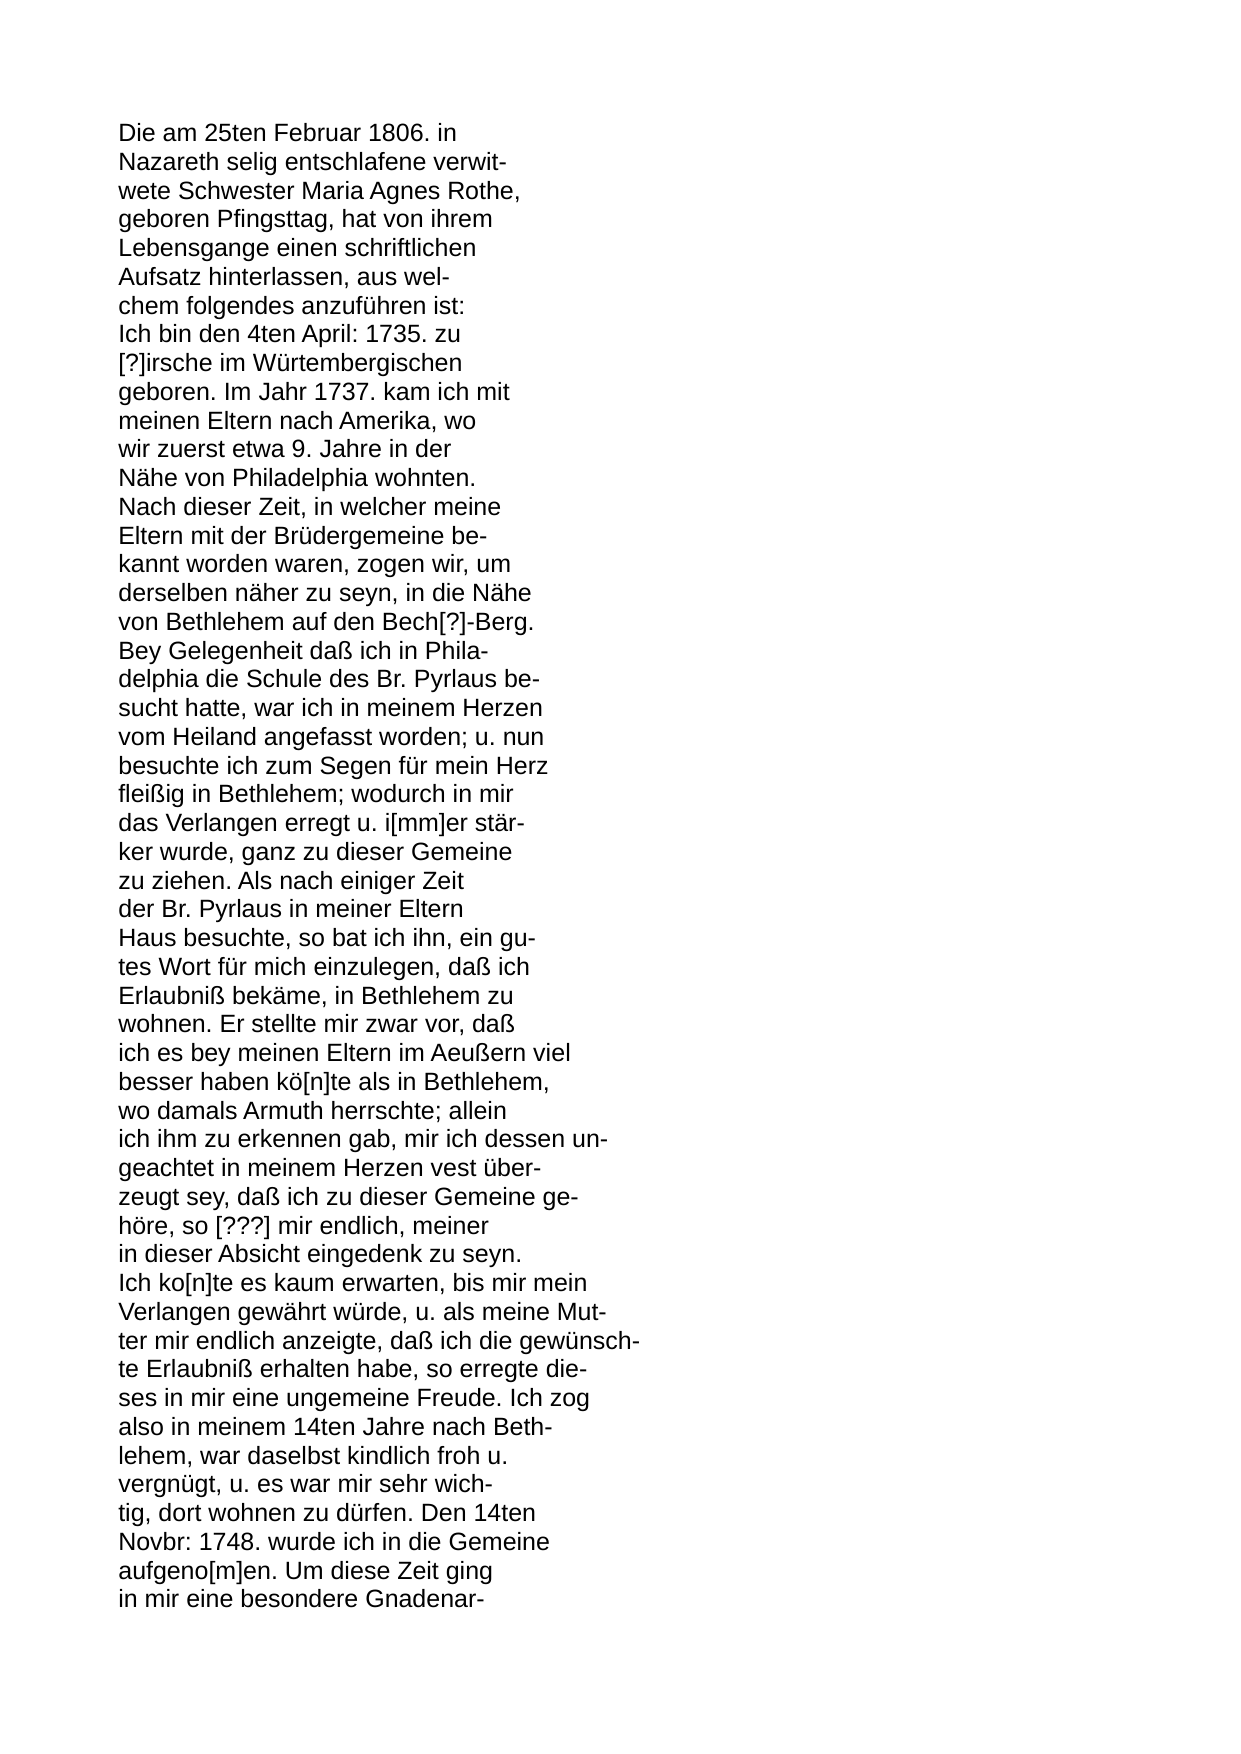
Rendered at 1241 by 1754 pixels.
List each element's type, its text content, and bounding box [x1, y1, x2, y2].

text Die am 25ten Februar 1806. in Nazareth selig entschlafene verwit- wete Schwester Maria Agnes Rothe, geboren Pfingsttag, hat von ihrem Lebensgange einen schriftlichen Aufsatz hinterlassen, aus wel- chem folgendes anzuführen ist: [118, 118, 1122, 319]
text Ich bin den 4ten April: 1735. zu [?]irsche im Würtembergischen geboren. Im Jahr 1737. kam ich mit meinen Eltern nach Amerika, wo wir zuerst etwa 9. Jahre in der Nähe von Philadelphia wohnten. Nach dieser Zeit, in welcher meine Eltern mit der Brüdergemeine be- kannt worden waren, zogen wir, um derselben näher zu seyn, in die Nähe von Bethlehem auf den Bech[?]-Berg. Bey Gelegenheit daß ich in Phila- delphia die Schule des Br. Pyrlaus be- sucht hatte, war ich in meinem Herzen vom Heiland angefasst worden; u. nun besuchte ich zum Segen für mein Herz fleißig in Bethlehem; wodurch in mir das Verlangen erregt u. i[mm]er stär- ker wurde, ganz zu dieser Gemeine zu ziehen. Als nach einiger Zeit der Br. Pyrlaus in meiner Eltern Haus besuchte, so bat ich ihn, ein gu- tes Wort für mich einzulegen, daß ich Erlaubniß bekäme, in Bethlehem zu wohnen. Er stellte mir zwar vor, daß ich es bey meinen Eltern im Aeußern viel besser haben kö[n]te als in Bethlehem, wo damals Armuth herrschte; allein ich ihm zu erkennen gab, mir ich dessen un- geachtet in meinem Herzen vest über- zeugt sey, daß ich zu dieser Gemeine ge- höre, so [???] mir endlich, meiner in dieser Absicht eingedenk zu seyn. Ich ko[n]te es kaum erwarten, bis mir mein Verlangen gewährt würde, u. als meine Mut- ter mir endlich anzeigte, daß ich die gewünsch- te Erlaubniß erhalten habe, so erregte die- ses in mir eine ungemeine Freude. Ich zog also in meinem 14ten Jahre nach Beth- lehem, war daselbst kindlich froh u. vergnügt, u. es war mir sehr wich- tig, dort wohnen zu dürfen. Den 14ten Novbr: 1748. wurde ich in die Gemeine aufgeno[m]en. Um diese Zeit ging in mir eine besondere Gnadenar- [118, 319, 1122, 1613]
